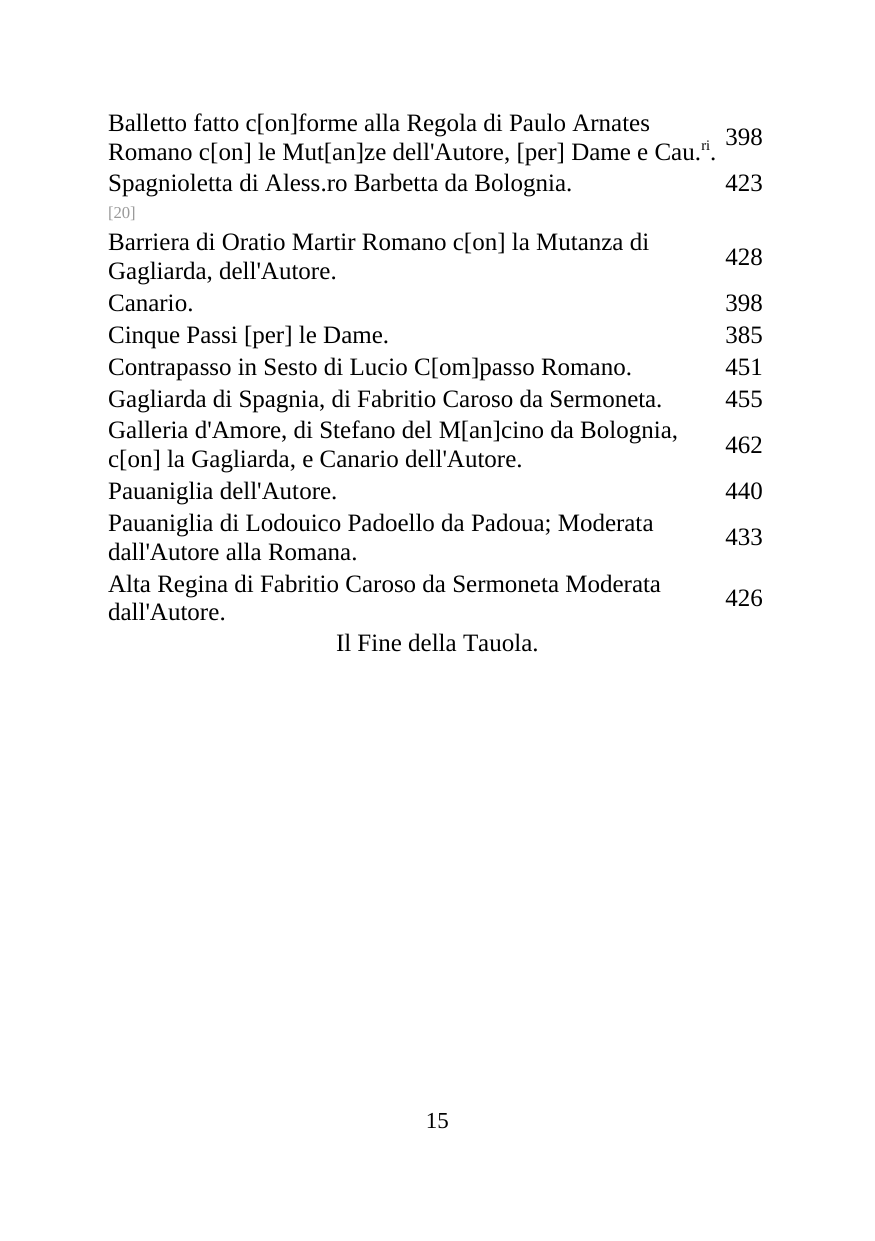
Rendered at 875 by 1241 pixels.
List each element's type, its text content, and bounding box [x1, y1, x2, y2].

table_cell Pauaniglia di Lodouico Padoello da Padoua; Moderata dall'Autore alla Romana. [106, 507, 723, 567]
table_cell Canario. [106, 287, 723, 318]
table_cell 398 [724, 287, 768, 318]
table_cell 426 [724, 567, 768, 628]
table_cell 385 [724, 319, 768, 350]
table_cell Galleria d'Amore, di Stefano del M[an]cino da Bolognia, c[on] la Gagliarda, e Canario dell'Autore. [106, 414, 723, 475]
table_cell Alta Regina di Fabritio Caroso da Sermoneta Moderata dall'Autore. [106, 567, 723, 628]
table_cell Barriera di Oratio Martir Romano c[on] la Mutanza di Gagliarda, dell'Autore. [106, 226, 723, 287]
table_cell Pauaniglia dell'Autore. [106, 475, 723, 507]
table_cell [724, 199, 768, 226]
table_cell [20] [106, 199, 723, 226]
table_cell Gagliarda di Spagnia, di Fabritio Caroso da Sermoneta. [106, 382, 723, 414]
table_cell 455 [724, 382, 768, 414]
table_cell 440 [724, 475, 768, 507]
table_cell 398 [724, 106, 768, 167]
table_cell 451 [724, 350, 768, 382]
table_cell 423 [724, 167, 768, 199]
table_cell Balletto fatto c[on]forme alla Regola di Paulo Arnates Romano c[on] le Mut[an]ze dell'Autore, [per] Dame e Cau.ri. [106, 106, 723, 167]
table_cell 433 [724, 507, 768, 567]
table_cell Contrapasso in Sesto di Lucio C[om]passo Romano. [106, 350, 723, 382]
table_cell 428 [724, 226, 768, 287]
text Il Fine della Tauola. [106, 628, 768, 657]
table_cell 462 [724, 414, 768, 475]
table_cell Cinque Passi [per] le Dame. [106, 319, 723, 350]
table_cell Spagnioletta di Aless.ro Barbetta da Bolognia. [106, 167, 723, 199]
